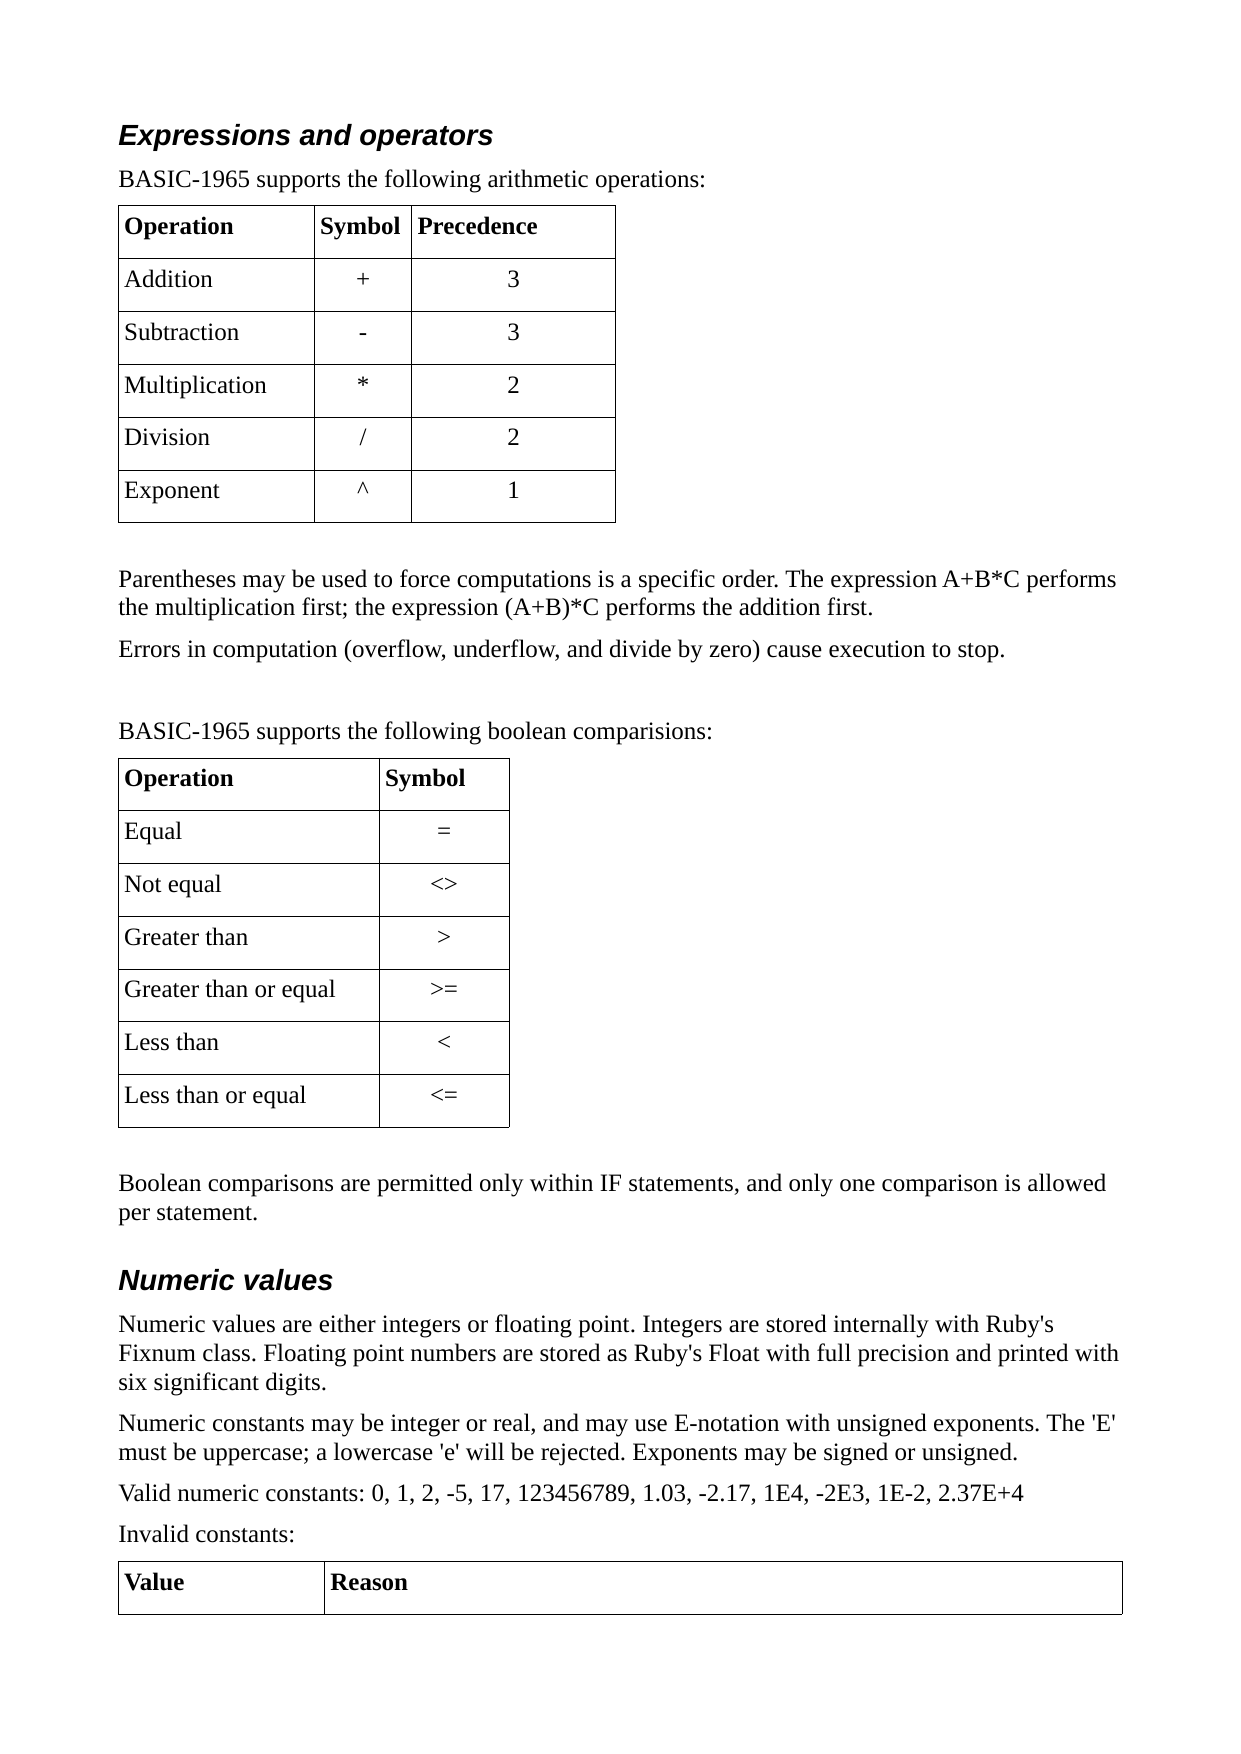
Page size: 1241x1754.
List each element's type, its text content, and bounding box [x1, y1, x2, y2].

table_cell Multiplication [119, 365, 314, 417]
table_header Value [119, 1562, 324, 1613]
table_cell 1 [412, 471, 615, 522]
table_cell Less than or equal [119, 1075, 379, 1127]
table_cell Less than [119, 1022, 379, 1074]
table_cell / [315, 418, 411, 469]
text Parentheses may be used to force computations is a specific order. The expression A+B*C performs the multiplication first; the expression (A+B)*C performs the addition first. [118, 564, 1122, 621]
table_cell = [380, 811, 509, 863]
text BASIC-1965 supports the following boolean comparisions: [118, 716, 1122, 745]
text Boolean comparisons are permitted only within IF statements, and only one comparison is allowed per statement. [118, 1168, 1122, 1226]
table_cell <= [380, 1075, 509, 1127]
text BASIC-1965 supports the following arithmetic operations: [118, 164, 1122, 193]
table_cell + [315, 259, 411, 311]
table_cell 2 [412, 365, 615, 417]
text Valid numeric constants: 0, 1, 2, -5, 17, 123456789, 1.03, -2.17, 1E4, -2E3, 1E-2, 2.37E+4 [118, 1478, 1122, 1507]
table_cell Greater than [119, 917, 379, 969]
table_header Reason [325, 1562, 1122, 1613]
table_cell Addition [119, 259, 314, 311]
table_cell Greater than or equal [119, 970, 379, 1021]
table_cell ^ [315, 471, 411, 522]
table_cell Subtraction [119, 312, 314, 364]
table_cell 3 [412, 259, 615, 311]
table_header Symbol [380, 759, 509, 810]
text Errors in computation (overflow, underflow, and divide by zero) cause execution to stop. [118, 634, 1122, 662]
table_cell >= [380, 970, 509, 1021]
table_cell Exponent [119, 471, 314, 522]
table_cell 3 [412, 312, 615, 364]
subtitle Expressions and operators [118, 118, 1122, 152]
subtitle Numeric values [118, 1263, 1122, 1297]
table_header Precedence [412, 206, 615, 258]
table_cell 2 [412, 418, 615, 469]
table_cell Equal [119, 811, 379, 863]
table_cell - [315, 312, 411, 364]
table_header Operation [119, 759, 379, 810]
table_header Operation [119, 206, 314, 258]
table_cell > [380, 917, 509, 969]
text Numeric values are either integers or floating point. Integers are stored internally with Ruby's Fixnum class. Floating point numbers are stored as Ruby's Float with full precision and printed with six significant digits. [118, 1309, 1122, 1396]
table_cell < [380, 1022, 509, 1074]
table_cell * [315, 365, 411, 417]
table_cell Not equal [119, 864, 379, 916]
text Invalid constants: [118, 1519, 1122, 1548]
table_cell Division [119, 418, 314, 469]
table_header Symbol [315, 206, 411, 258]
table_cell <> [380, 864, 509, 916]
text Numeric constants may be integer or real, and may use E-notation with unsigned exponents. The 'E' must be uppercase; a lowercase 'e' will be rejected. Exponents may be signed or unsigned. [118, 1408, 1122, 1466]
